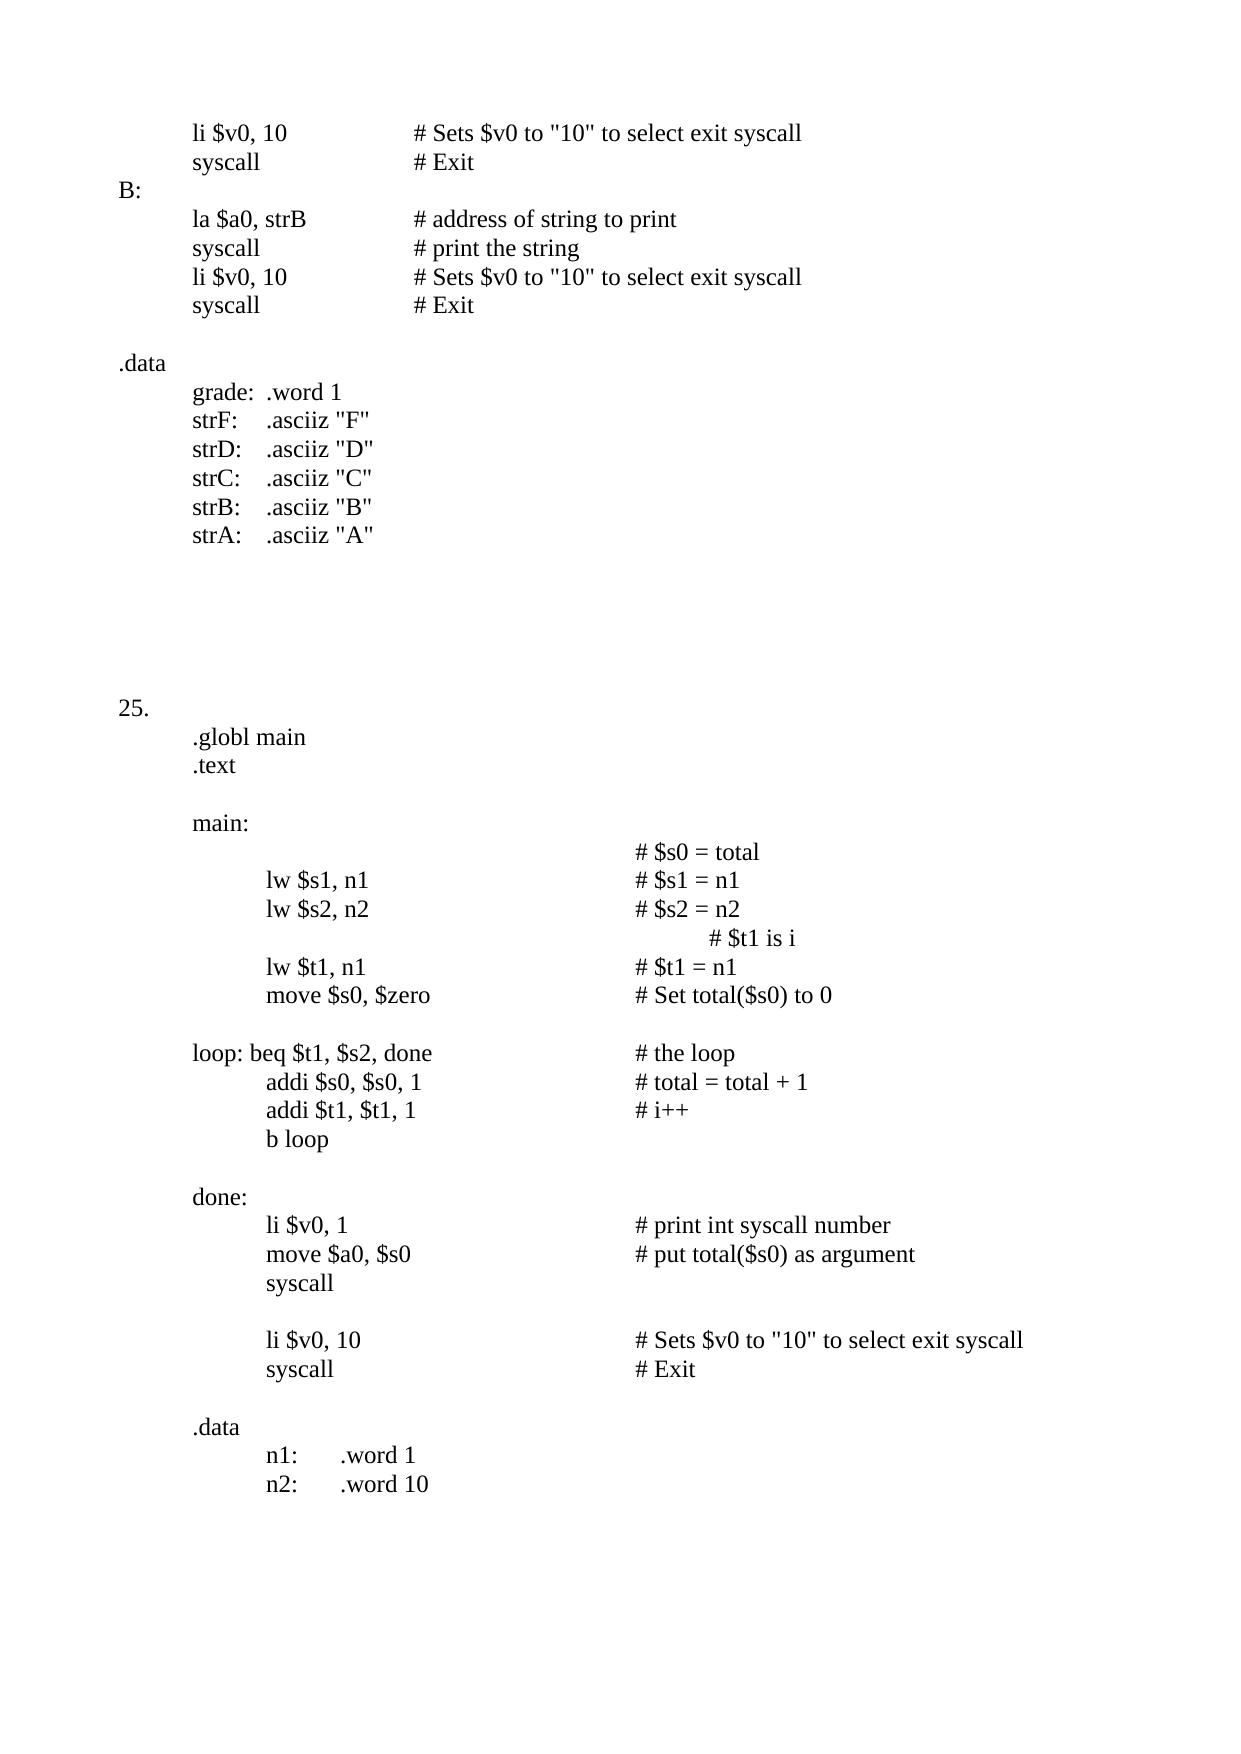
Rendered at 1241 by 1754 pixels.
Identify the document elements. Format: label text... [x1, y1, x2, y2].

text syscall # Exit [118, 291, 1122, 319]
text strA: .asciiz "A" [118, 521, 1122, 549]
text b loop [192, 1124, 1122, 1153]
text .text [192, 751, 1122, 779]
text syscall # print the string [118, 233, 1122, 262]
text lw $s2, n2 # $s2 = n2 [192, 894, 1122, 923]
text n1: .word 1 [192, 1441, 1122, 1469]
text syscall # Exit [192, 1354, 1122, 1383]
text # $t1 is i [192, 923, 1122, 952]
text done: [192, 1182, 1122, 1211]
text B: [118, 176, 1122, 204]
text .data [118, 348, 1122, 377]
text .globl main [192, 722, 1122, 751]
text move $s0, $zero # Set total($s0) to 0 [192, 981, 1122, 1009]
text li $v0, 1 # print int syscall number [192, 1211, 1122, 1239]
text addi $t1, $t1, 1 # i++ [192, 1096, 1122, 1124]
text n2: .word 10 [192, 1469, 1122, 1498]
text lw $t1, n1 # $t1 = n1 [192, 952, 1122, 981]
text li $v0, 10 # Sets $v0 to "10" to select exit syscall [118, 262, 1122, 291]
text li $v0, 10 # Sets $v0 to "10" to select exit syscall [192, 1326, 1122, 1354]
text la $a0, strB # address of string to print [118, 204, 1122, 233]
text strF: .asciiz "F" [118, 406, 1122, 434]
text .data [192, 1412, 1122, 1441]
text addi $s0, $s0, 1 # total = total + 1 [192, 1067, 1122, 1096]
text strB: .asciiz "B" [118, 492, 1122, 521]
text strC: .asciiz "C" [118, 463, 1122, 492]
text # $s0 = total [192, 837, 1122, 866]
text grade: .word 1 [118, 377, 1122, 406]
text syscall # Exit [118, 147, 1122, 176]
text move $a0, $s0 # put total($s0) as argument [192, 1239, 1122, 1268]
text lw $s1, n1 # $s1 = n1 [192, 866, 1122, 894]
text main: [192, 808, 1122, 837]
text 25. [118, 693, 1122, 722]
text loop: beq $t1, $s2, done # the loop [192, 1038, 1122, 1067]
text strD: .asciiz "D" [118, 434, 1122, 463]
text li $v0, 10 # Sets $v0 to "10" to select exit syscall [118, 118, 1122, 147]
text syscall [192, 1268, 1122, 1297]
